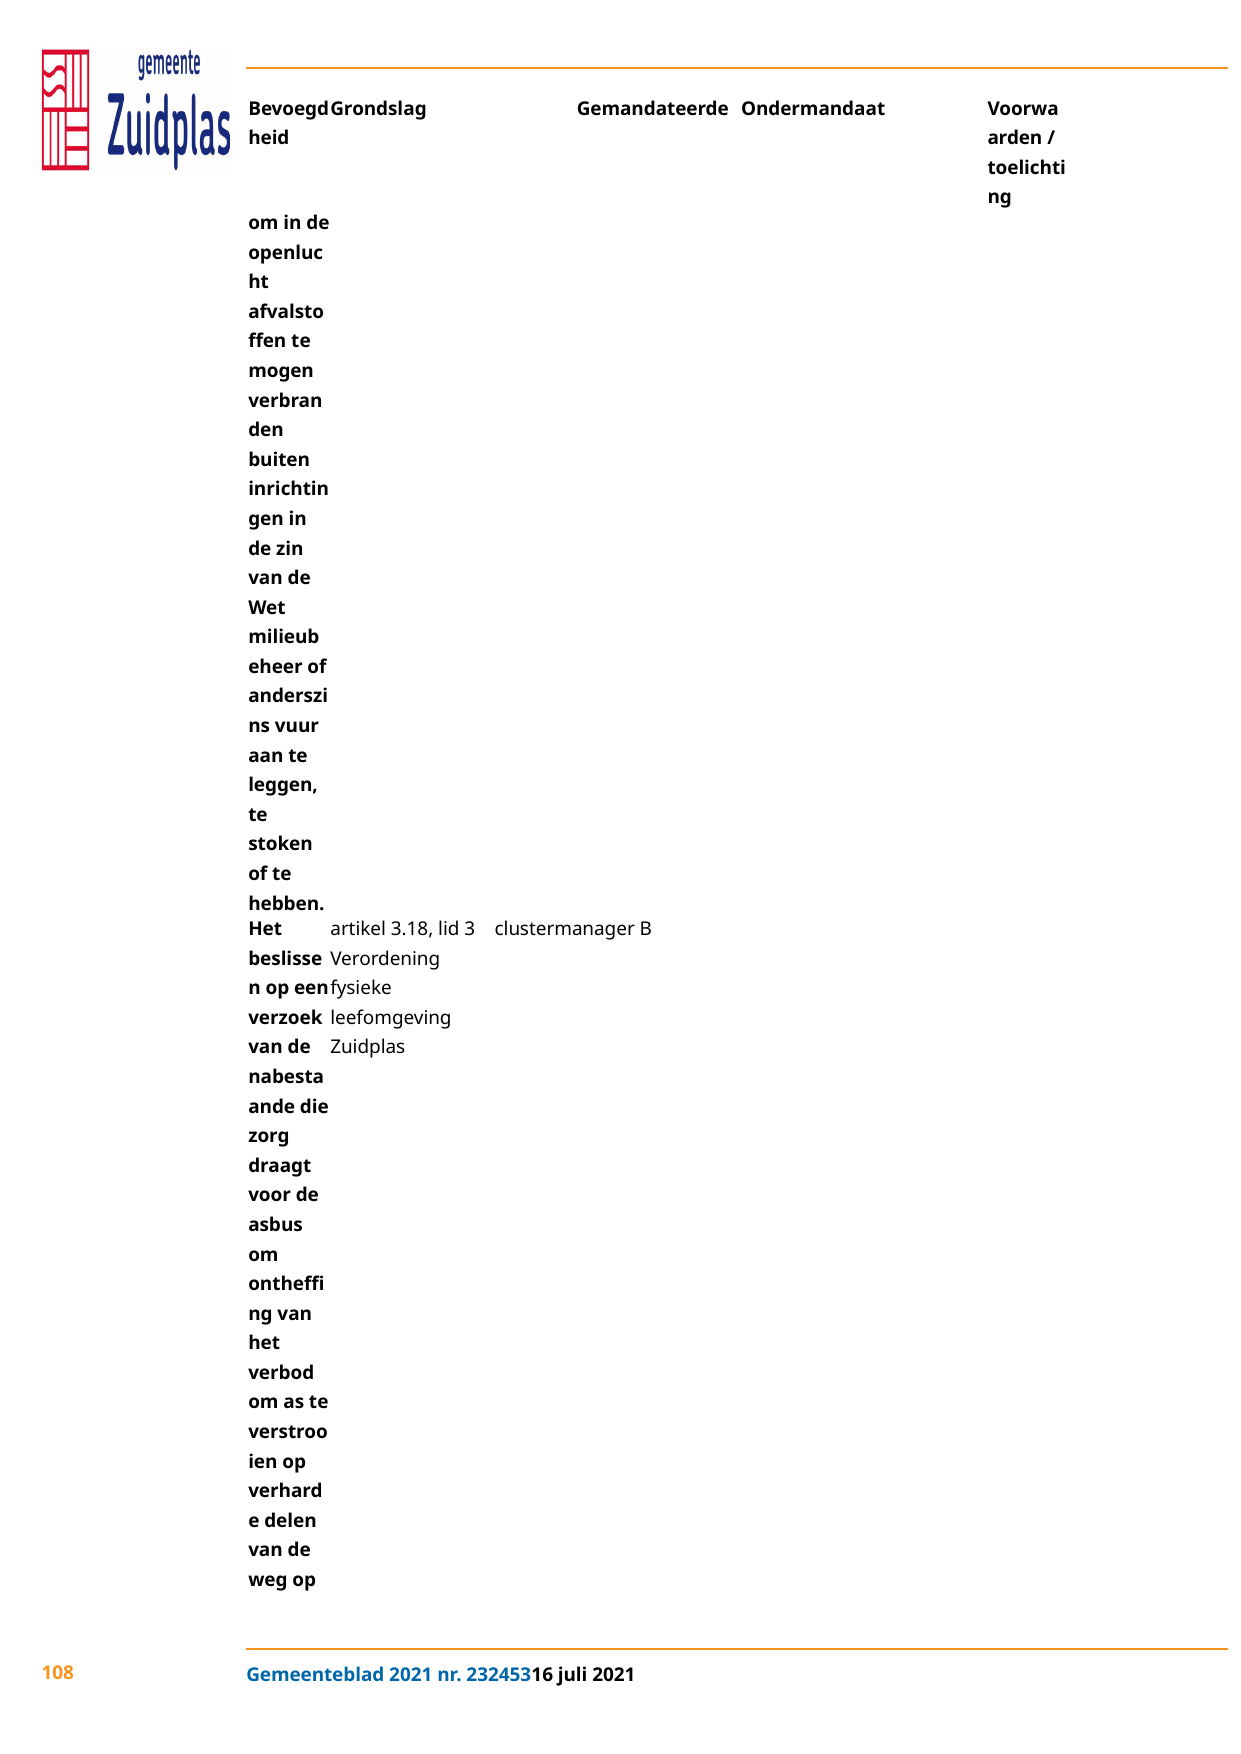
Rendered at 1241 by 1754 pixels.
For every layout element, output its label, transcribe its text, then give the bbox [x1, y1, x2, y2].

picture [41, 47, 231, 172]
table_header Voorwaarden / toelichting [987, 95, 1069, 209]
table_header Gemandateerde [577, 95, 741, 209]
table_cell [659, 915, 823, 1592]
table_cell Het beslissen op een verzoek van de nabestaande die zorg draagt voor de asbus om ontheffing van het verbod om as te verstrooien op verharde delen van de weg op [248, 915, 330, 1592]
table_header [1069, 95, 1152, 209]
table_cell [494, 209, 659, 915]
table_cell [823, 915, 1152, 1592]
table_cell artikel 3.18, lid 3 Verordening fysieke leefomgeving Zuidplas [330, 915, 494, 1592]
table_cell om in de openlucht afvalstoffen te mogen verbranden buiten inrichtingen in de zin van de Wet milieubeheer of anderszins vuur aan te leggen, te stoken of te hebben. [248, 209, 330, 915]
table_header Grondslag [330, 95, 577, 209]
table_cell [823, 209, 1152, 915]
table_cell [659, 209, 823, 915]
table_cell clustermanager B [494, 915, 659, 1592]
table_cell [330, 209, 494, 915]
table_header Bevoegdheid [248, 95, 330, 209]
table_header Ondermandaat [741, 95, 987, 209]
